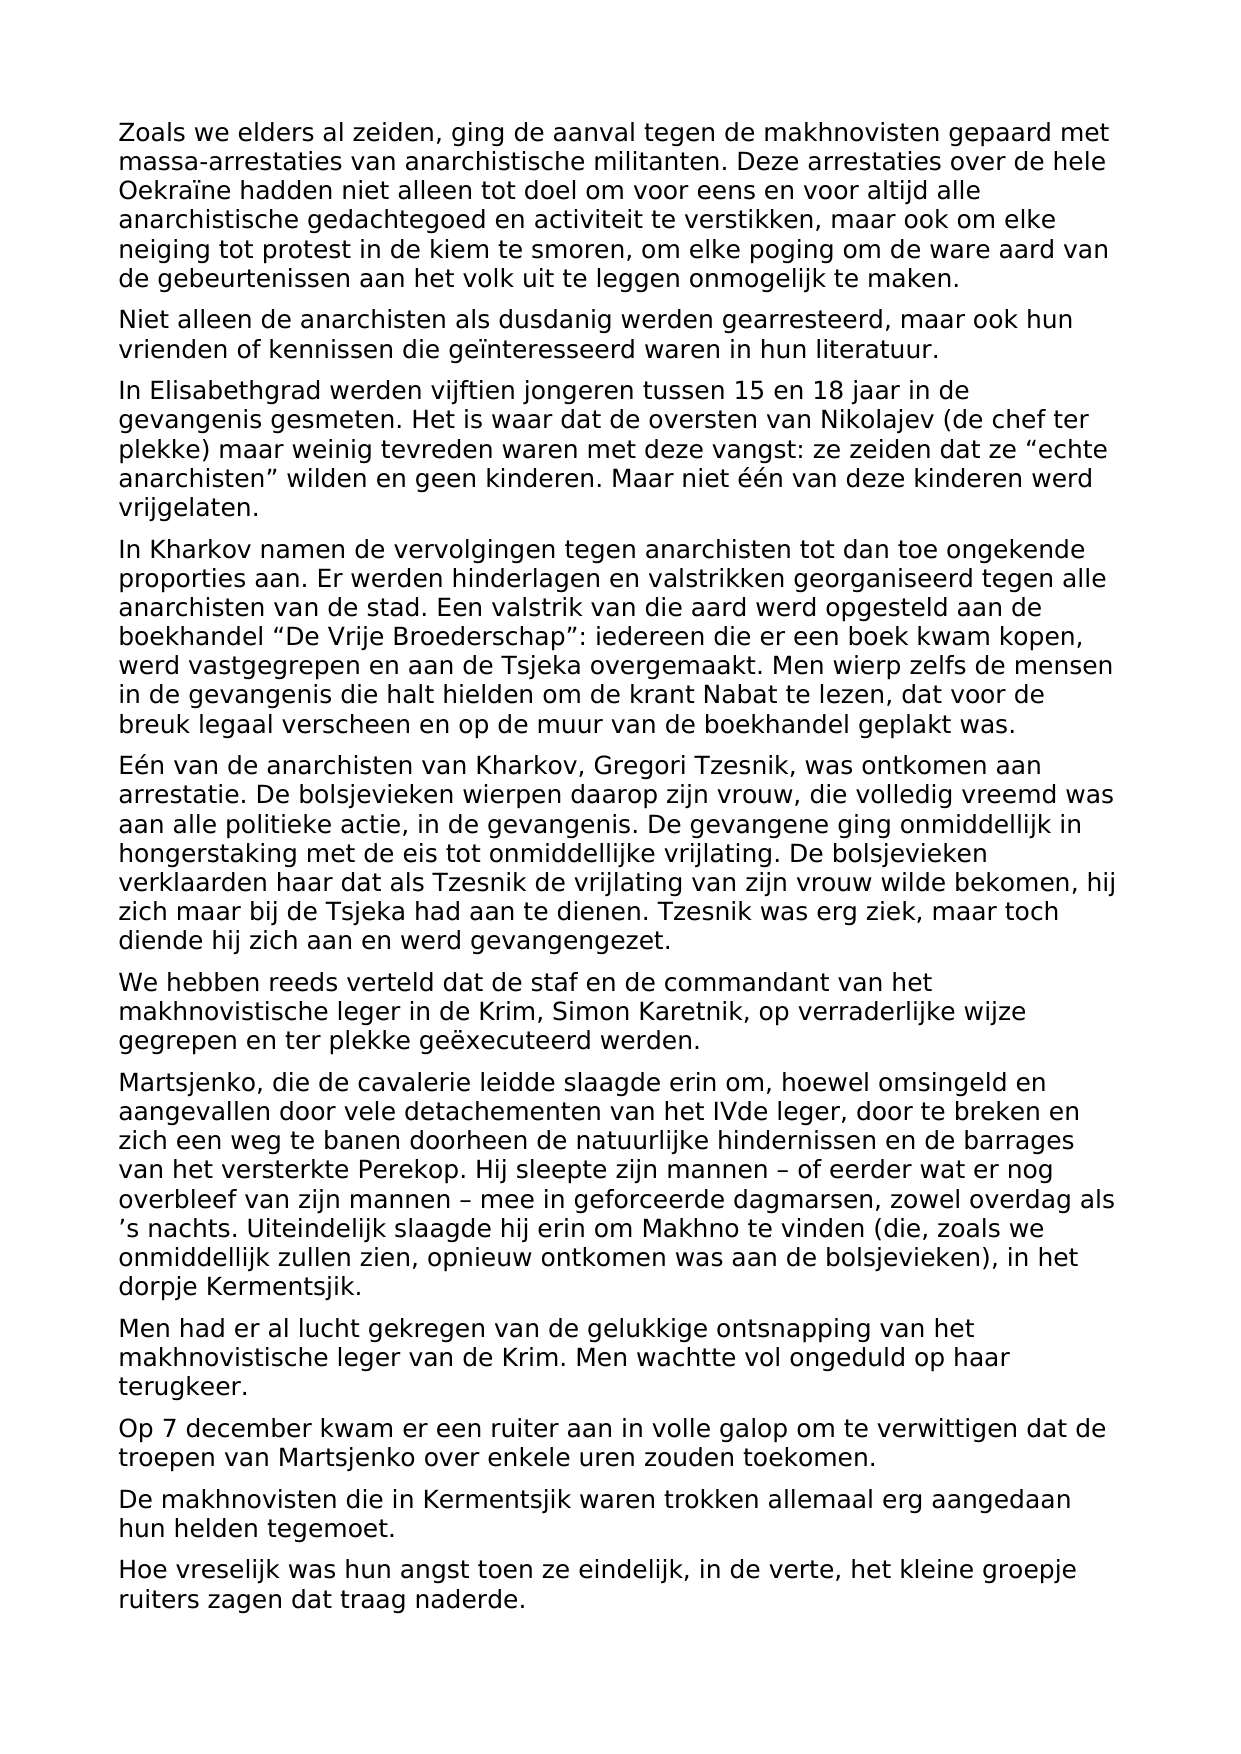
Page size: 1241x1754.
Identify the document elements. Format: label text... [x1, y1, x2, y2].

text Hoe vreselijk was hun angst toen ze eindelijk, in de verte, het kleine groepje ruiters zagen dat traag naderde. [118, 1556, 1122, 1614]
text Martsjenko, die de cavalerie leidde slaagde erin om, hoewel omsingeld en aangevallen door vele detachementen van het IVde leger, door te breken en zich een weg te banen doorheen de natuurlijke hindernissen en de barrages van het versterkte Perekop. Hij sleepte zijn mannen – of eerder wat er nog overbleef van zijn mannen – mee in geforceerde dagmarsen, zowel overdag als ’s nachts. Uiteindelijk slaagde hij erin om Makhno te vinden (die, zoals we onmiddellijk zullen zien, opnieuw ontkomen was aan de bolsjevieken), in het dorpje Kermentsjik. [118, 1068, 1122, 1301]
text We hebben reeds verteld dat de staf en de commandant van het makhnovistische leger in de Krim, Simon Karetnik, op verraderlijke wijze gegrepen en ter plekke geëxecuteerd werden. [118, 968, 1122, 1056]
text Zoals we elders al zeiden, ging de aanval tegen de makhnovisten gepaard met massa-arrestaties van anarchistische militanten. Deze arrestaties over de hele Oekraïne hadden niet alleen tot doel om voor eens en voor altijd alle anarchistische gedachtegoed en activiteit te verstikken, maar ook om elke neiging tot protest in de kiem te smoren, om elke poging om de ware aard van de gebeurtenissen aan het volk uit te leggen onmogelijk te maken. [118, 118, 1122, 293]
text Op 7 december kwam er een ruiter aan in volle galop om te verwittigen dat de troepen van Martsjenko over enkele uren zouden toekomen. [118, 1414, 1122, 1472]
text Eén van de anarchisten van Kharkov, Gregori Tzesnik, was ontkomen aan arrestatie. De bolsjevieken wierpen daarop zijn vrouw, die volledig vreemd was aan alle politieke actie, in de gevangenis. De gevangene ging onmiddellijk in hongerstaking met de eis tot onmiddellijke vrijlating. De bolsjevieken verklaarden haar dat als Tzesnik de vrijlating van zijn vrouw wilde bekomen, hij zich maar bij de Tsjeka had aan te dienen. Tzesnik was erg ziek, maar toch diende hij zich aan en werd gevangengezet. [118, 751, 1122, 956]
text Niet alleen de anarchisten als dusdanig werden gearresteerd, maar ook hun vrienden of kennissen die geïnteresseerd waren in hun literatuur. [118, 306, 1122, 364]
text Men had er al lucht gekregen van de gelukkige ontsnapping van het makhnovistische leger van de Krim. Men wachtte vol ongeduld op haar terugkeer. [118, 1314, 1122, 1401]
text In Elisabethgrad werden vijftien jongeren tussen 15 en 18 jaar in de gevangenis gesmeten. Het is waar dat de oversten van Nikolajev (de chef ter plekke) maar weinig tevreden waren met deze vangst: ze zeiden dat ze “echte anarchisten” wilden en geen kinderen. Maar niet één van deze kinderen werd vrijgelaten. [118, 376, 1122, 522]
text In Kharkov namen de vervolgingen tegen anarchisten tot dan toe ongekende proporties aan. Er werden hinderlagen en valstrikken georganiseerd tegen alle anarchisten van de stad. Een valstrik van die aard werd opgesteld aan de boekhandel “De Vrije Broederschap”: iedereen die er een boek kwam kopen, werd vastgegrepen en aan de Tsjeka overgemaakt. Men wierp zelfs de mensen in de gevangenis die halt hielden om de krant Nabat te lezen, dat voor de breuk legaal verscheen en op de muur van de boekhandel geplakt was. [118, 535, 1122, 739]
text De makhnovisten die in Kermentsjik waren trokken allemaal erg aangedaan hun helden tegemoet. [118, 1485, 1122, 1543]
